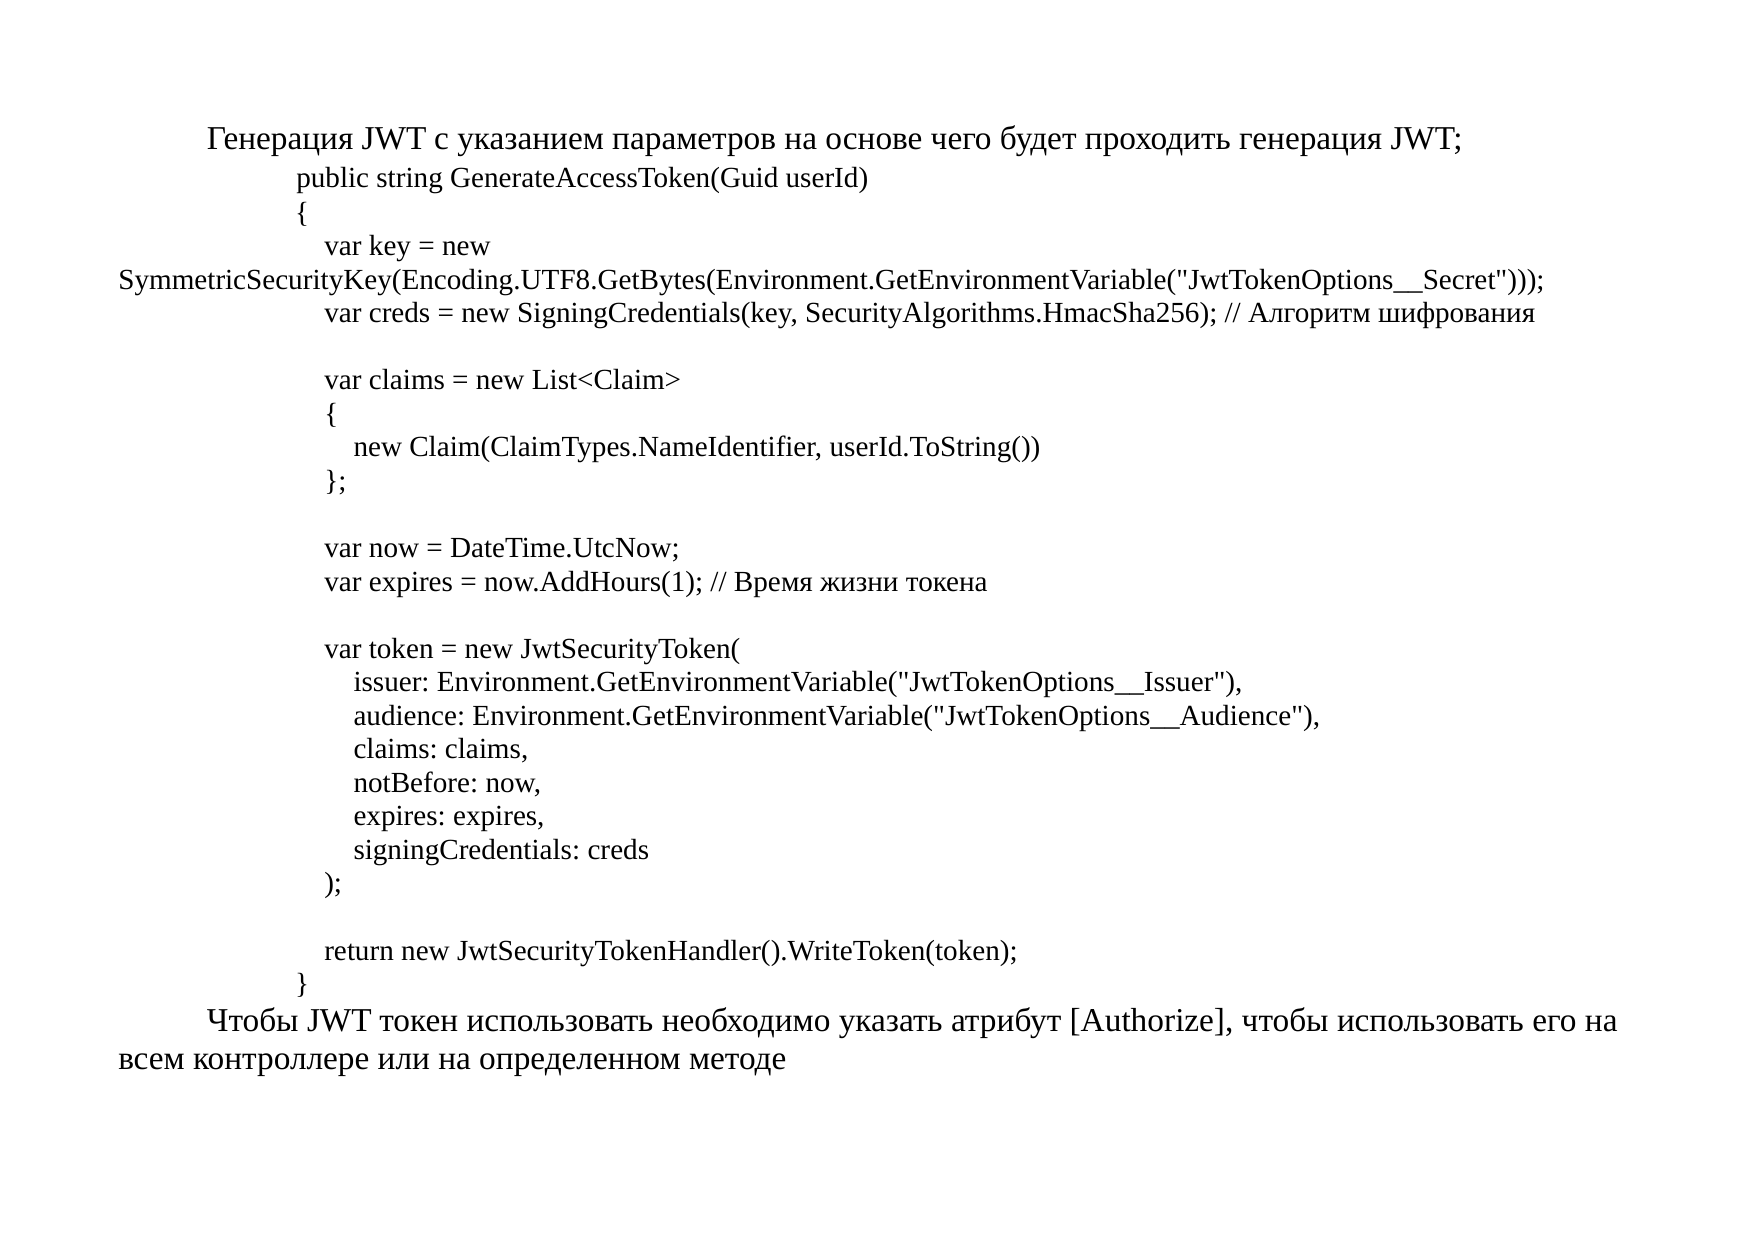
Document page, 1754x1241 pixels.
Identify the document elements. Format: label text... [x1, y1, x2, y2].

text }; [118, 463, 1636, 497]
text { [118, 396, 1636, 429]
text return new JwtSecurityTokenHandler().WriteToken(token); [118, 933, 1636, 966]
text { [118, 195, 1636, 228]
text var token = new JwtSecurityToken( [118, 631, 1636, 664]
text Генерация JWT с указанием параметров на основе чего будет проходить генерация JWT; [118, 118, 1636, 156]
text ); [118, 866, 1636, 899]
text signingCredentials: creds [118, 832, 1636, 866]
text expires: expires, [118, 798, 1636, 832]
text new Claim(ClaimTypes.NameIdentifier, userId.ToString()) [118, 429, 1636, 463]
text var key = new SymmetricSecurityKey(Encoding.UTF8.GetBytes(Environment.GetEnvironmentVariable("JwtTokenOptions__Secret"))); [118, 228, 1636, 295]
text Чтобы JWT токен использовать необходимо указать атрибут [Authorize], чтобы использовать его на всем контроллере или на определенном методе [118, 1000, 1636, 1076]
text issuer: Environment.GetEnvironmentVariable("JwtTokenOptions__Issuer"), [118, 664, 1636, 698]
text notBefore: now, [118, 765, 1636, 798]
text audience: Environment.GetEnvironmentVariable("JwtTokenOptions__Audience"), [118, 698, 1636, 731]
text } [118, 966, 1636, 1000]
text var expires = now.AddHours(1); // Время жизни токена [118, 564, 1636, 597]
text public string GenerateAccessToken(Guid userId) [118, 156, 1636, 195]
text var creds = new SigningCredentials(key, SecurityAlgorithms.HmacSha256); // Алгоритм шифрования [118, 295, 1636, 329]
text var claims = new List<Claim> [118, 362, 1636, 396]
text var now = DateTime.UtcNow; [118, 530, 1636, 564]
text claims: claims, [118, 731, 1636, 765]
